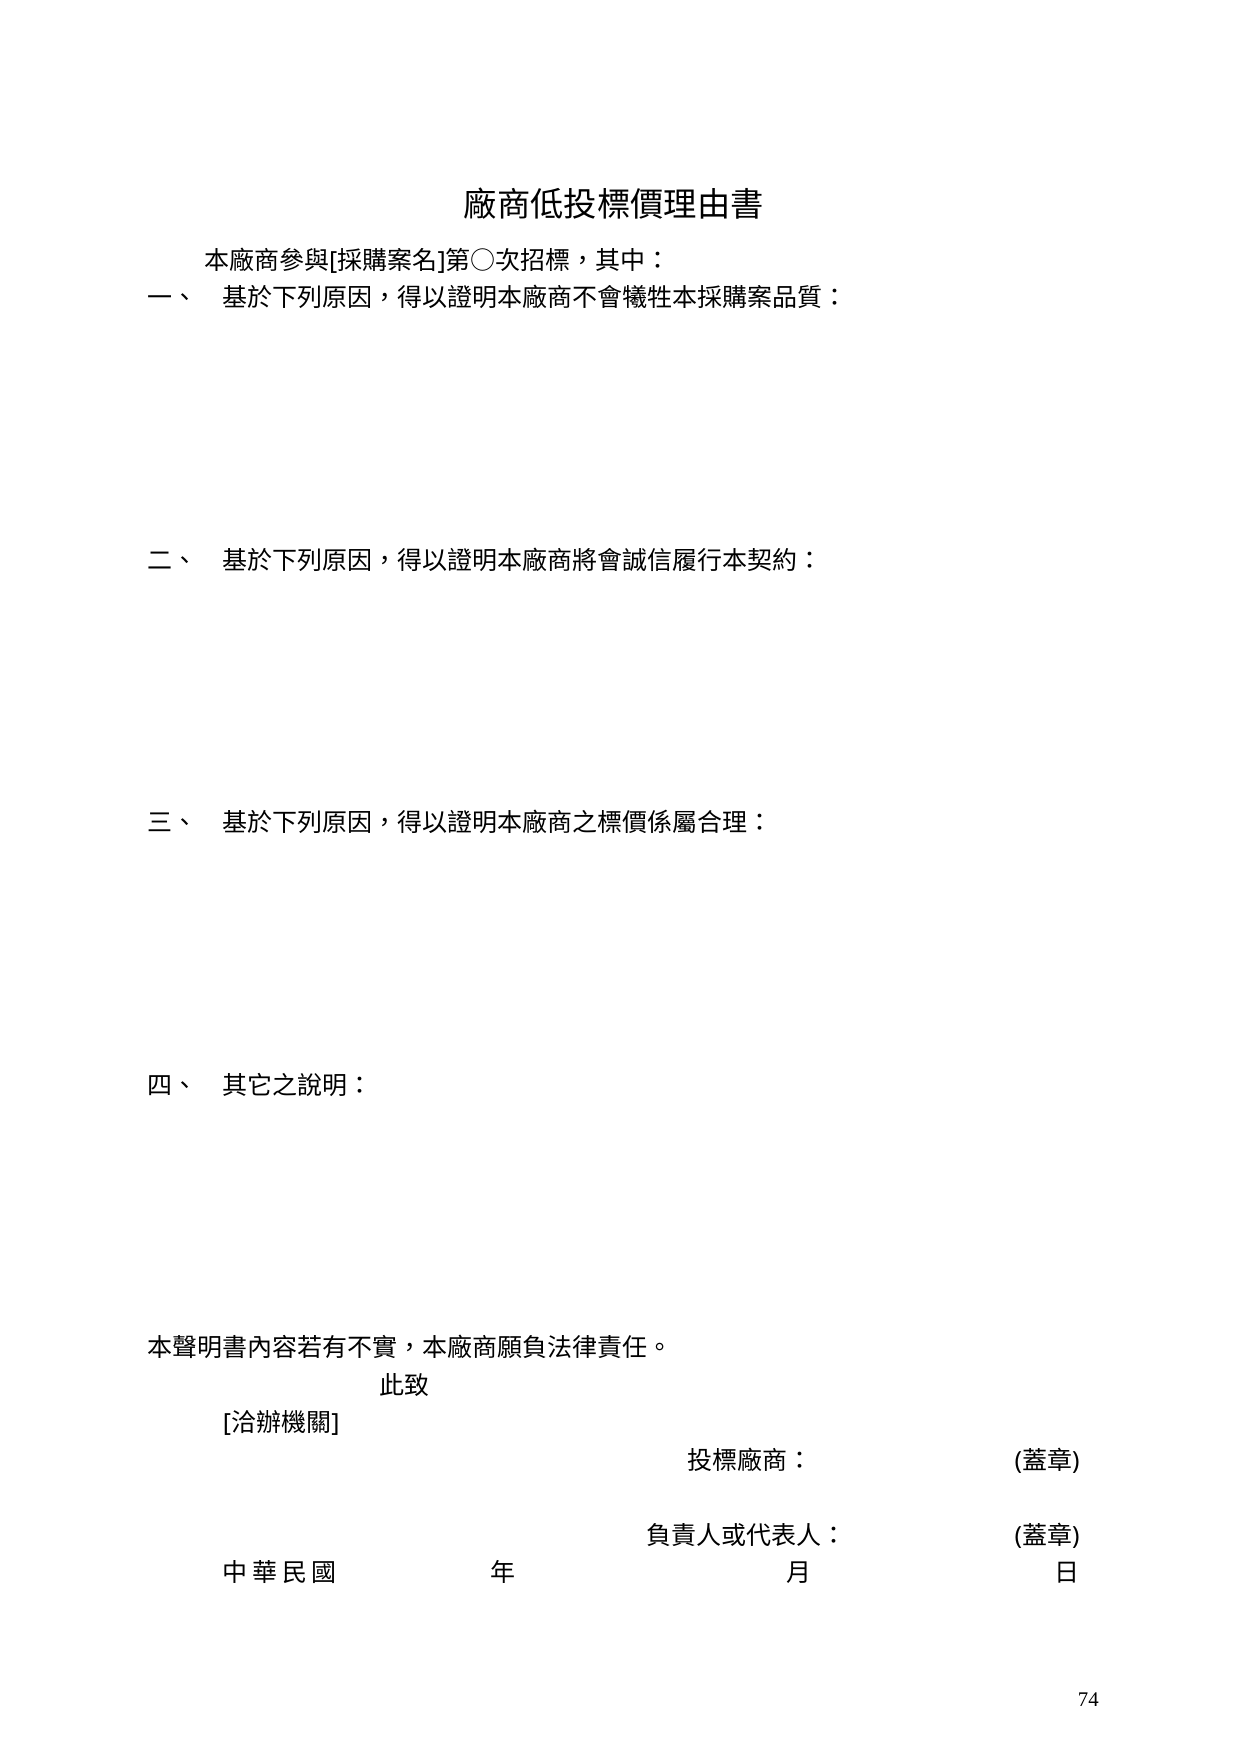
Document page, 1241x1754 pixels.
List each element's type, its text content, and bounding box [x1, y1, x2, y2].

text 此致 [148, 1364, 1079, 1402]
text 廠商低投標價理由書 [148, 164, 1079, 239]
list 其它之說明： [148, 1064, 1079, 1102]
text [洽辦機關] [148, 1402, 1079, 1439]
text 負責人或代表人： (蓋章) [148, 1514, 1079, 1552]
text 中華民國 年 月 日 [148, 1552, 1079, 1589]
list 基於下列原因，得以證明本廠商將會誠信履行本契約： [148, 539, 1079, 577]
list 基於下列原因，得以證明本廠商不會犧牲本採購案品質： [148, 277, 1079, 314]
list 基於下列原因，得以證明本廠商之標價係屬合理： [148, 802, 1079, 839]
text 投標廠商： (蓋章) [148, 1439, 1079, 1477]
text 本聲明書內容若有不實，本廠商願負法律責任。 [148, 1327, 1079, 1364]
text 本廠商參與[採購案名]第○次招標，其中： [148, 239, 1079, 277]
